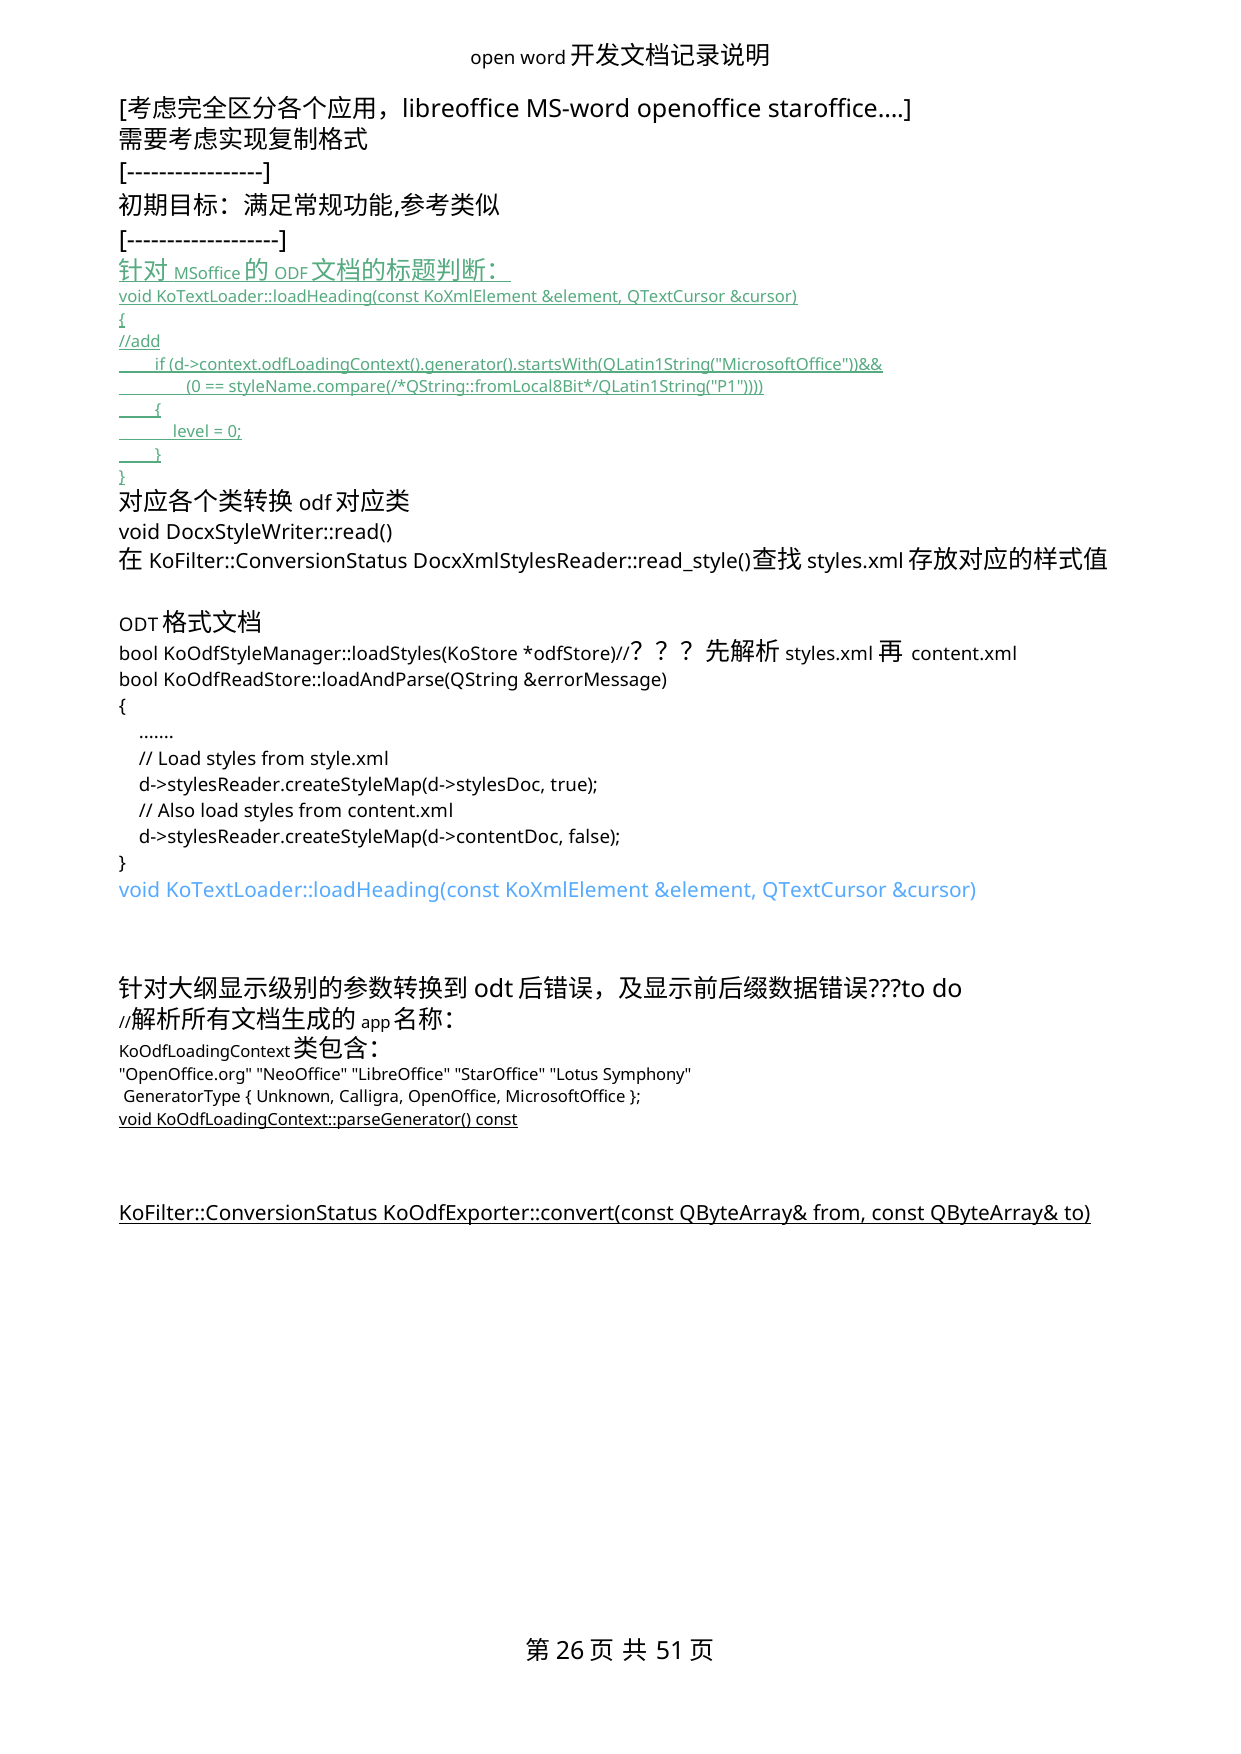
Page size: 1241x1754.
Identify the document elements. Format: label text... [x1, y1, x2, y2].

text { [119, 692, 1121, 718]
text void DocxStyleWriter::read() [119, 517, 1121, 545]
text //add [119, 330, 1121, 353]
text [-------------------] [119, 222, 1121, 256]
text level = 0; [119, 420, 1121, 443]
text (0 == styleName.compare(/*QString::fromLocal8Bit*/QLatin1String("P1")))) [119, 375, 1121, 398]
text } [119, 848, 1121, 874]
text bool KoOdfStyleManager::loadStyles(KoStore *odfStore)//？？？先解析styles.xml 再 content.xml [119, 637, 1121, 666]
text // Load styles from style.xml [119, 744, 1121, 770]
text } [119, 443, 1121, 465]
text void KoOdfLoadingContext::parseGenerator() const [119, 1108, 1121, 1130]
text ODT格式文档 [119, 608, 1121, 637]
text { [119, 308, 1121, 330]
text bool KoOdfReadStore::loadAndParse(QString &errorMessage) [119, 666, 1121, 692]
text 初期目标：满足常规功能,参考类似 [119, 188, 1121, 222]
text [-----------------] [119, 154, 1121, 188]
text "OpenOffice.org" "NeoOffice" "LibreOffice" "StarOffice" "Lotus Symphony" [119, 1063, 1121, 1085]
text ....... [119, 718, 1121, 744]
text d->stylesReader.createStyleMap(d->contentDoc, false); [119, 822, 1121, 848]
text 需要考虑实现复制格式 [119, 125, 1121, 154]
text //解析所有文档生成的app名称： [119, 1005, 1121, 1034]
text 针对MSoffice的ODF文档的标题判断： [119, 256, 1121, 285]
text { [119, 398, 1121, 420]
text if (d->context.odfLoadingContext().generator().startsWith(QLatin1String("MicrosoftOffice"))&& [119, 353, 1121, 375]
text } [119, 465, 1121, 488]
text 在KoFilter::ConversionStatus DocxXmlStylesReader::read_style()查找styles.xml存放对应的样式值 [119, 545, 1121, 574]
text 对应各个类转换odf对应类 [119, 488, 1121, 517]
text void KoTextLoader::loadHeading(const KoXmlElement &element, QTextCursor &cursor) [119, 285, 1121, 308]
text d->stylesReader.createStyleMap(d->stylesDoc, true); [119, 770, 1121, 796]
text KoOdfLoadingContext类包含： [119, 1034, 1121, 1063]
text GeneratorType { Unknown, Calligra, OpenOffice, MicrosoftOffice }; [119, 1085, 1121, 1108]
text KoFilter::ConversionStatus KoOdfExporter::convert(const QByteArray& from, const QByteArray& to) [119, 1198, 1121, 1227]
text void KoTextLoader::loadHeading(const KoXmlElement &element, QTextCursor &cursor) [119, 874, 1121, 903]
text [考虑完全区分各个应用，libreoffice MS-word openoffice staroffice....] [119, 91, 1121, 125]
text // Also load styles from content.xml [119, 796, 1121, 822]
text 针对大纲显示级别的参数转换到odt后错误，及显示前后缀数据错误???to do [119, 971, 1121, 1005]
